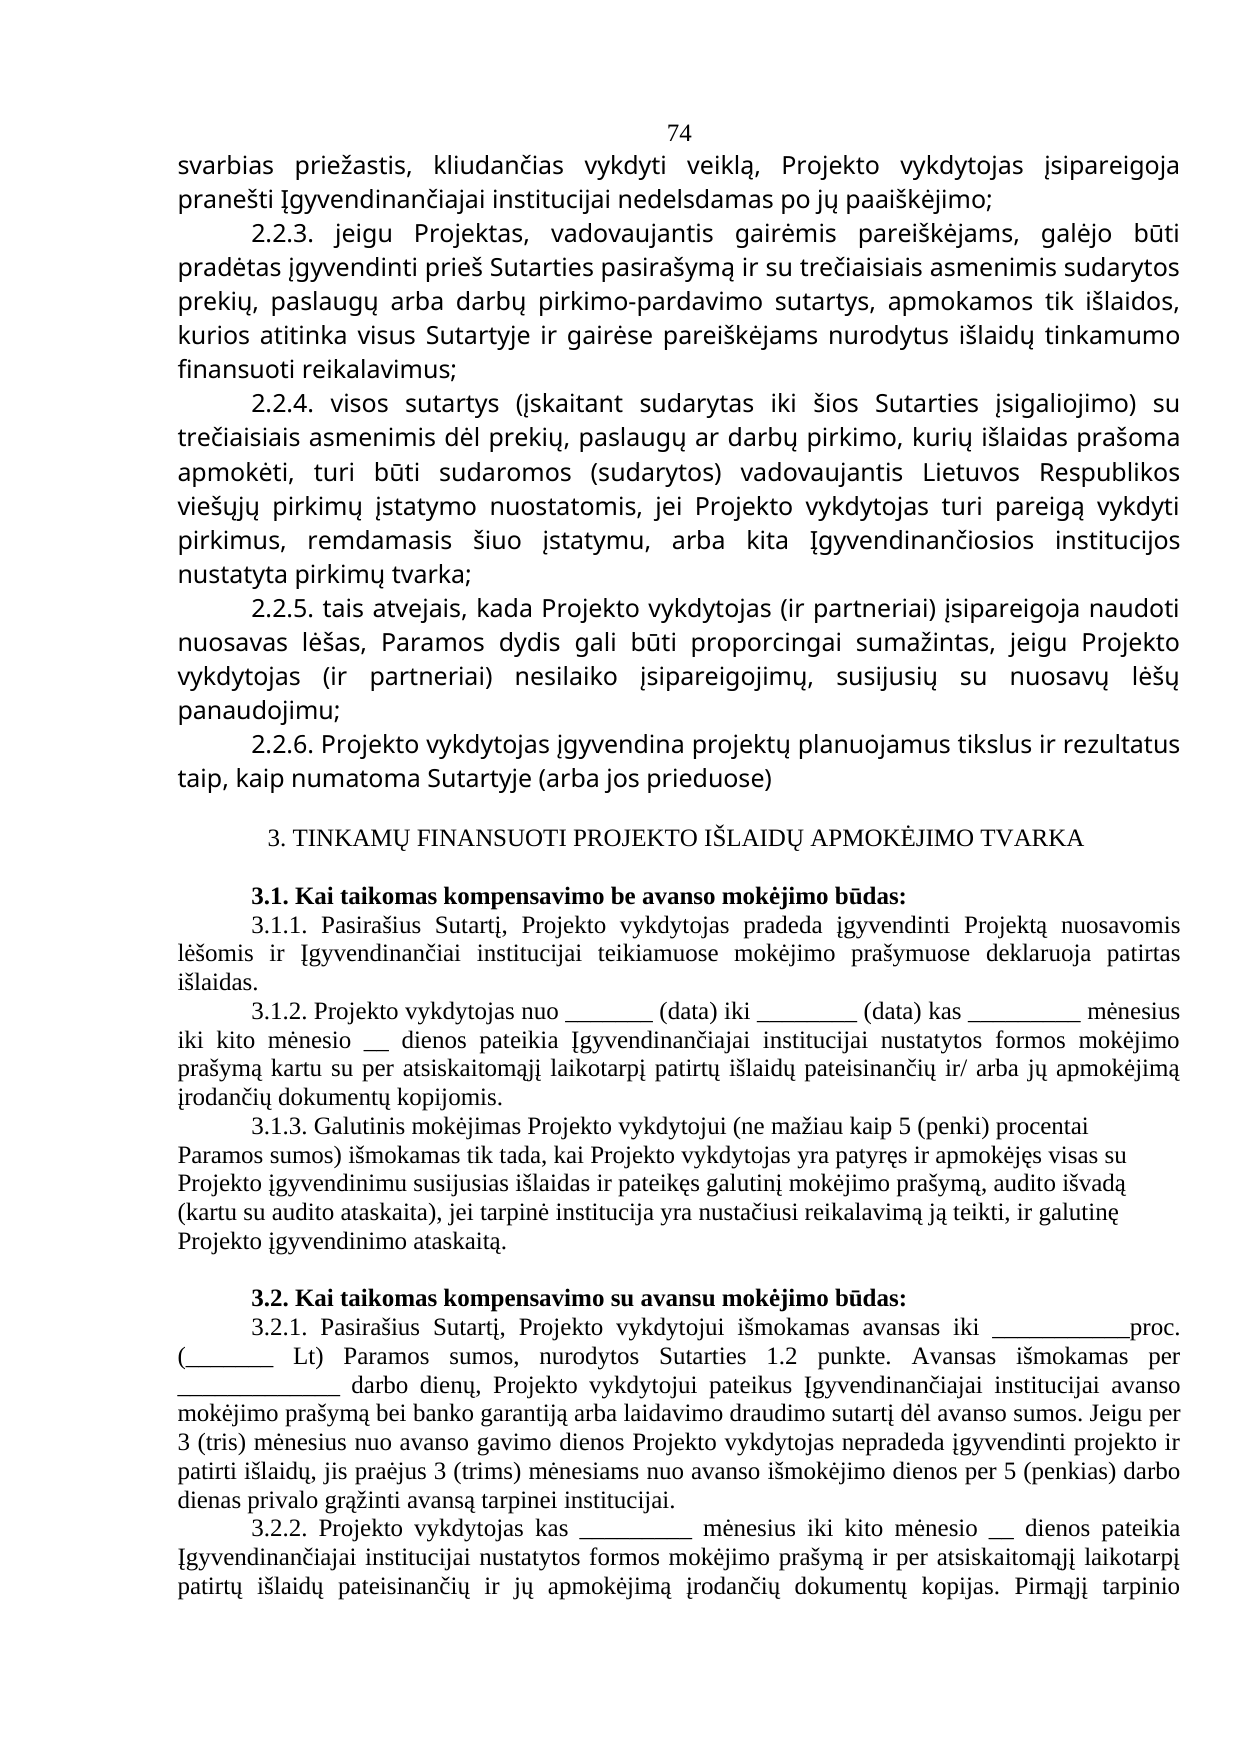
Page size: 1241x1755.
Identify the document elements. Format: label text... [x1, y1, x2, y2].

text 3.2. Kai taikomas kompensavimo su avansu mokėjimo būdas: [177, 1283, 1181, 1312]
text 3.1.3. Galutinis mokėjimas Projekto vykdytojui (ne mažiau kaip 5 (penki) procentai Paramos sumos) išmokamas tik tada, kai Projekto vykdytojas yra patyręs ir apmokėjęs visas su Projekto įgyvendinimu susijusias išlaidas ir pateikęs galutinį mokėjimo prašymą, audito išvadą (kartu su audito ataskaita), jei tarpinė institucija yra nustačiusi reikalavimą ją teikti, ir galutinę Projekto įgyvendinimo ataskaitą. [177, 1111, 1181, 1255]
text svarbias priežastis, kliudančias vykdyti veiklą, Projekto vykdytojas įsipareigoja pranešti Įgyvendinančiajai institucijai nedelsdamas po jų paaiškėjimo; [177, 148, 1181, 216]
text 2.2.6. Projekto vykdytojas įgyvendina projektų planuojamus tikslus ir rezultatus taip, kaip numatoma Sutartyje (arba jos prieduose) [177, 727, 1181, 795]
text 3.1. Kai taikomas kompensavimo be avanso mokėjimo būdas: [177, 881, 1181, 910]
text 2.2.3. jeigu Projektas, vadovaujantis gairėmis pareiškėjams, galėjo būti pradėtas įgyvendinti prieš Sutarties pasirašymą ir su trečiaisiais asmenimis sudarytos prekių, paslaugų arba darbų pirkimo-pardavimo sutartys, apmokamos tik išlaidos, kurios atitinka visus Sutartyje ir gairėse pareiškėjams nurodytus išlaidų tinkamumo finansuoti reikalavimus; [177, 216, 1181, 386]
text 2.2.5. tais atvejais, kada Projekto vykdytojas (ir partneriai) įsipareigoja naudoti nuosavas lėšas, Paramos dydis gali būti proporcingai sumažintas, jeigu Projekto vykdytojas (ir partneriai) nesilaiko įsipareigojimų, susijusių su nuosavų lėšų panaudojimu; [177, 590, 1181, 727]
text 3.1.2. Projekto vykdytojas nuo _______ (data) iki ________ (data) kas _________ mėnesius iki kito mėnesio __ dienos pateikia Įgyvendinančiajai institucijai nustatytos formos mokėjimo prašymą kartu su per atsiskaitomąjį laikotarpį patirtų išlaidų pateisinančių ir/ arba jų apmokėjimą įrodančių dokumentų kopijomis. [177, 996, 1181, 1111]
text 3. TINKAMŲ FINANSUOTI PROJEKTO IŠLAIDŲ APMOKĖJIMO TVARKA [177, 823, 1181, 852]
text 3.2.1. Pasirašius Sutartį, Projekto vykdytojui išmokamas avansas iki ___________proc. (_______ Lt) Paramos sumos, nurodytos Sutarties 1.2 punkte. Avansas išmokamas per _____________ darbo dienų, Projekto vykdytojui pateikus Įgyvendinančiajai institucijai avanso mokėjimo prašymą bei banko garantiją arba laidavimo draudimo sutartį dėl avanso sumos. Jeigu per 3 (tris) mėnesius nuo avanso gavimo dienos Projekto vykdytojas nepradeda įgyvendinti projekto ir patirti išlaidų, jis praėjus 3 (trims) mėnesiams nuo avanso išmokėjimo dienos per 5 (penkias) darbo dienas privalo grąžinti avansą tarpinei institucijai. [177, 1312, 1181, 1513]
text 3.2.2. Projekto vykdytojas kas _________ mėnesius iki kito mėnesio __ dienos pateikia Įgyvendinančiajai institucijai nustatytos formos mokėjimo prašymą ir per atsiskaitomąjį laikotarpį patirtų išlaidų pateisinančių ir jų apmokėjimą įrodančių dokumentų kopijas. Pirmąjį tarpinio [177, 1513, 1181, 1600]
text 3.1.1. Pasirašius Sutartį, Projekto vykdytojas pradeda įgyvendinti Projektą nuosavomis lėšomis ir Įgyvendinančiai institucijai teikiamuose mokėjimo prašymuose deklaruoja patirtas išlaidas. [177, 910, 1181, 996]
text 2.2.4. visos sutartys (įskaitant sudarytas iki šios Sutarties įsigaliojimo) su trečiaisiais asmenimis dėl prekių, paslaugų ar darbų pirkimo, kurių išlaidas prašoma apmokėti, turi būti sudaromos (sudarytos) vadovaujantis Lietuvos Respublikos viešųjų pirkimų įstatymo nuostatomis, jei Projekto vykdytojas turi pareigą vykdyti pirkimus, remdamasis šiuo įstatymu, arba kita Įgyvendinančiosios institucijos nustatyta pirkimų tvarka; [177, 386, 1181, 590]
